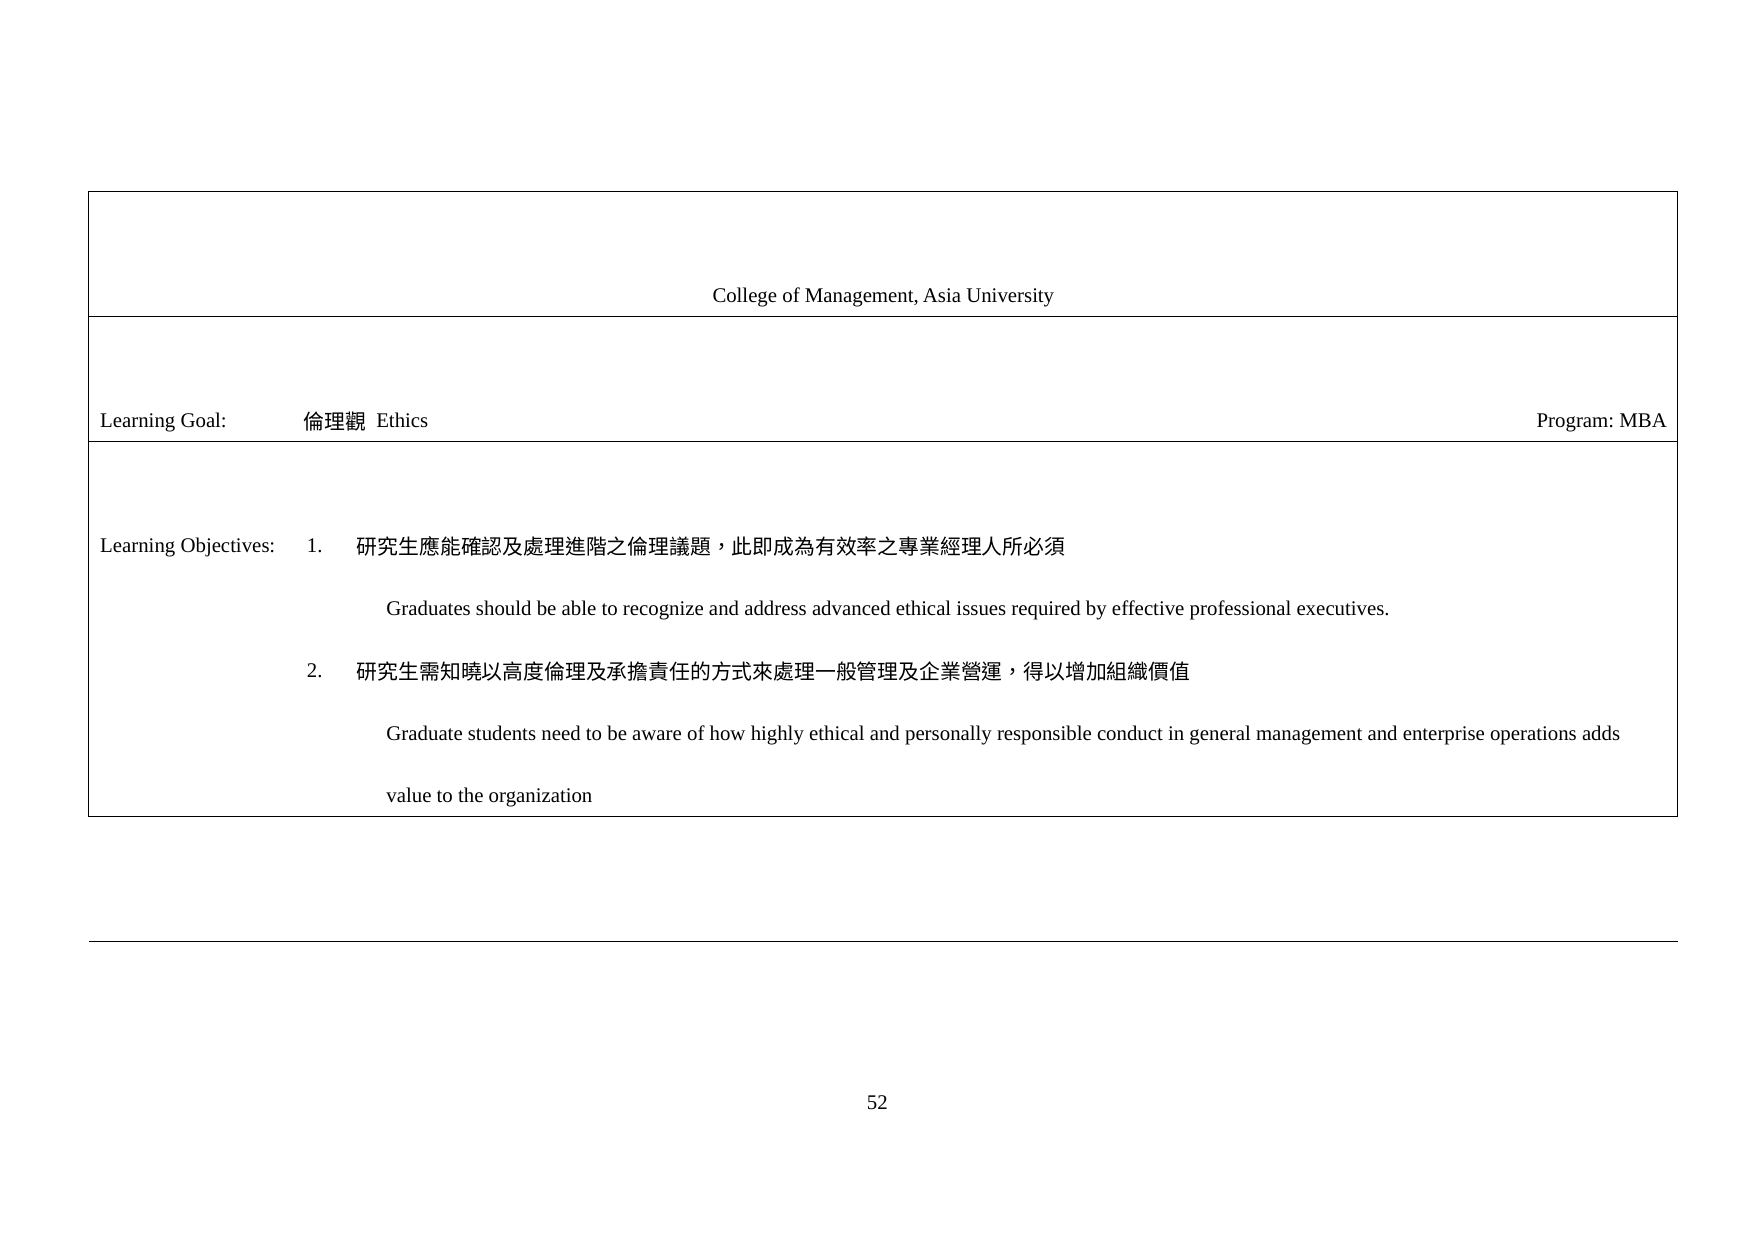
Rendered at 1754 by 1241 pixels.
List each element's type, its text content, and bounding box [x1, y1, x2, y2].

table_cell [89, 817, 439, 941]
table_cell 研究生應能確認及處理進階之倫理議題，此即成為有效率之專業經理人所必須 Graduates should be able to recognize and address advanced ethical issues required by effective professional executives. 研究生需知曉以高度倫理及承擔責任的方式來處理一般管理及企業營運，得以增加組織價值 Graduate students need to be aware of how highly ethical and personally responsible conduct in general management and enterprise operations adds value to the organization [292, 442, 1677, 816]
table_header College of Management, Asia University [89, 192, 1677, 316]
table_cell [707, 817, 1042, 941]
table_cell Program: MBA [1414, 317, 1677, 441]
table_cell Learning Objectives: [89, 442, 292, 816]
table_cell Learning Goal: [89, 317, 292, 441]
table_cell [440, 817, 707, 941]
table_cell [1042, 817, 1678, 941]
table_cell 倫理觀 Ethics [292, 317, 1414, 441]
